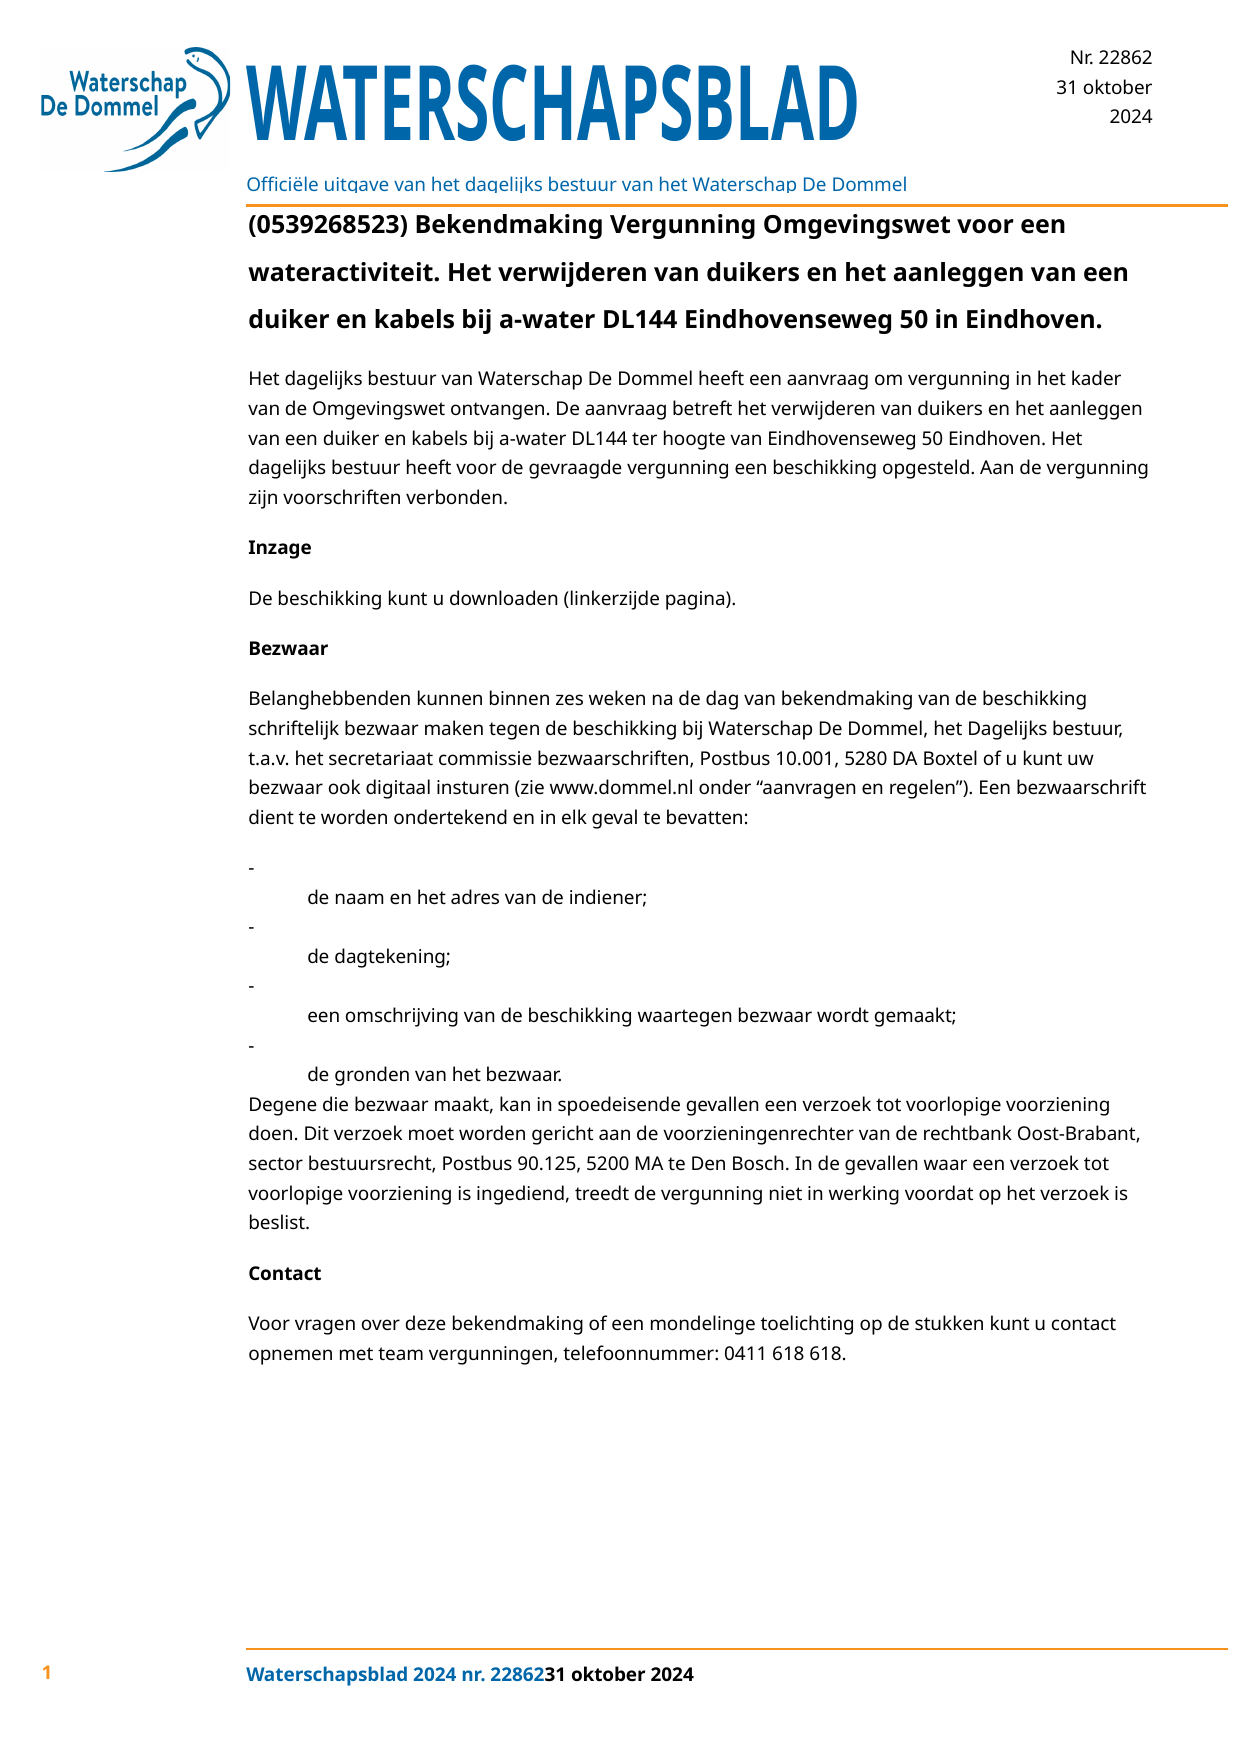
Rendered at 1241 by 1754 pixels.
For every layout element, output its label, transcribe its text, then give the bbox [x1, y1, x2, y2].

text Inzage [248, 534, 1152, 560]
picture [198, 118, 210, 131]
text Degene die bezwaar maakt, kan in spoedeisende gevallen een verzoek tot voorlopige voorziening doen. Dit verzoek moet worden gericht aan de voorzieningenrechter van de rechtbank Oost-Brabant, sector bestuursrecht, Postbus 90.125, 5200 MA te Den Bosch. In de gevallen waar een verzoek tot voorlopige voorziening is ingediend, treedt de vergunning niet in werking voordat op het verzoek is beslist. [248, 1091, 1152, 1235]
text Belanghebbenden kunnen binnen zes weken na de dag van bekendmaking van de beschikking schriftelijk bezwaar maken tegen de beschikking bij Waterschap De Dommel, het Dagelijks bestuur, t.a.v. het secretariaat commissie bezwaarschriften, Postbus 10.001, 5280 DA Boxtel of u kunt uw bezwaar ook digitaal insturen (zie www.dommel.nl onder “aanvragen en regelen”). Een bezwaarschrift dient te worden ondertekend en in elk geval te bevatten: [248, 686, 1152, 829]
picture [204, 47, 231, 76]
text Contact [248, 1260, 1152, 1285]
text (0539268523) Bekendmaking Vergunning Omgevingswet voor een wateractiviteit. Het verwijderen van duikers en het aanleggen van een duiker en kabels bij a-water DL144 Eindhovenseweg 50 in Eindhoven. [248, 207, 1152, 336]
text De beschikking kunt u downloaden (linkerzijde pagina). [248, 585, 1152, 610]
list een omschrijving van de beschikking waartegen bezwaar wordt gemaakt; [248, 1002, 1152, 1028]
list de naam en het adres van de indiener; [248, 884, 1152, 909]
picture [45, 99, 51, 111]
picture [41, 47, 231, 172]
list de dagtekening; [248, 943, 1152, 969]
text Voor vragen over deze bekendmaking of een mondelinge toelichting op de stukken kunt u contact opnemen met team vergunningen, telefoonnummer: 0411 618 618. [248, 1310, 1152, 1365]
text Bezwaar [248, 635, 1152, 661]
text Het dagelijks bestuur van Waterschap De Dommel heeft een aanvraag om vergunning in het kader van de Omgevingswet ontvangen. De aanvraag betreft het verwijderen van duikers en het aanleggen van een duiker en kabels bij a-water DL144 ter hoogte van Eindhovenseweg 50 Eindhoven. Het dagelijks bestuur heeft voor de gevraagde vergunning een beschikking opgesteld. Aan de vergunning zijn voorschriften verbonden. [248, 366, 1152, 509]
list de gronden van het bezwaar. [248, 1061, 1152, 1087]
